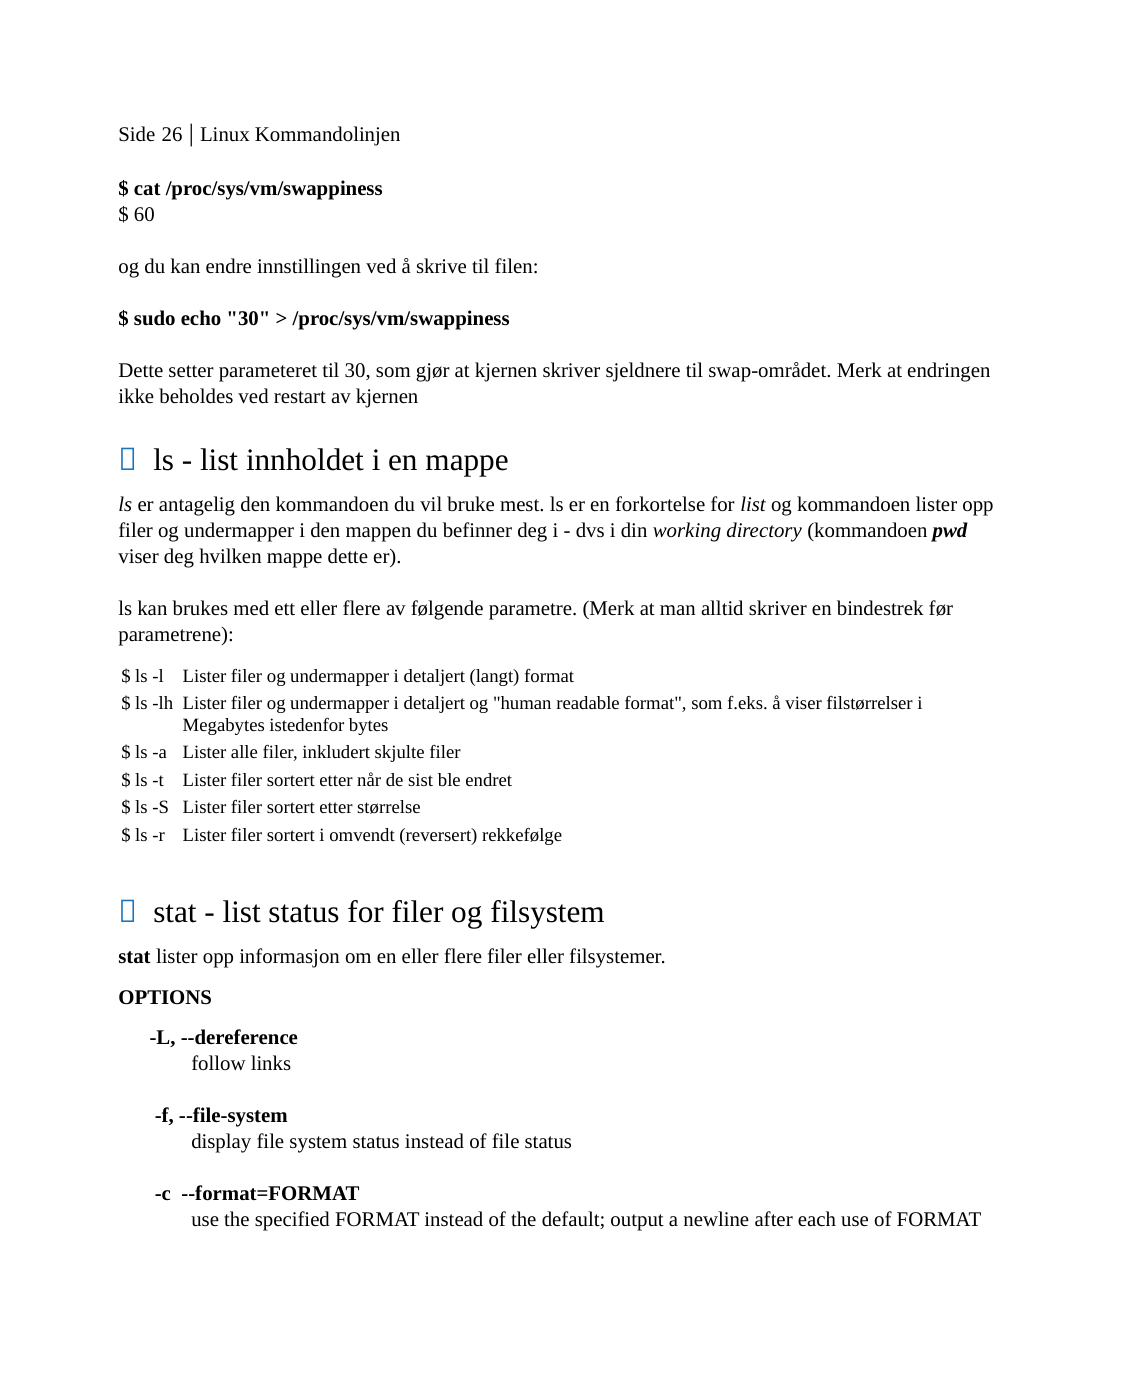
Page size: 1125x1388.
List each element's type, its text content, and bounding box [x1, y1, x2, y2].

table_cell Lister filer sortert etter størrelse [180, 793, 1007, 821]
text $ cat /proc/sys/vm/swappiness $ 60 og du kan endre innstillingen ved å skrive til filen: $ sudo echo "30" > /proc/sys/vm/swappiness Dette setter parameteret til 30, som gjør at kjernen skriver sjeldnere til swap-området. Merk at endringen ikke beholdes ved restart av kjernen [118, 176, 1007, 408]
text -L, --dereference follow links -f, --file-system display file system status instead of file status -c --format=FORMAT use the specified FORMAT instead of the default; output a newline after each use of FORMAT [118, 1025, 1007, 1257]
text ls er antagelig den kommandoen du vil bruke mest. ls er en forkortelse for list og kommandoen lister opp filer og undermapper i den mappen du befinner deg i - dvs i din working directory (kommandoen pwd viser deg hvilken mappe dette er). ls kan brukes med ett eller flere av følgende parametre. (Merk at man alltid skriver en bindestrek før parametrene): [118, 492, 1007, 646]
table_cell $ ls -r [118, 821, 179, 848]
table_cell $ ls -a [118, 738, 179, 766]
table_cell Lister filer og undermapper i detaljert og "human readable format", som f.eks. å viser filstørrelser i Megabytes istedenfor bytes [180, 689, 1007, 738]
table_header Lister filer og undermapper i detaljert (langt) format [180, 662, 1007, 689]
table_header $ ls -l [118, 662, 179, 689]
table_cell Lister filer sortert etter når de sist ble endret [180, 766, 1007, 793]
subtitle  stat - list status for filer og filsystem [118, 889, 1007, 932]
table_cell Lister alle filer, inkludert skjulte filer [180, 738, 1007, 766]
subtitle  ls - list innholdet i en mappe [118, 437, 1007, 479]
table_cell $ ls -t [118, 766, 179, 793]
table_cell Lister filer sortert i omvendt (reversert) rekkefølge [180, 821, 1007, 848]
table_cell $ ls -S [118, 793, 179, 821]
table_cell $ ls -lh [118, 689, 179, 738]
text OPTIONS [118, 984, 1007, 1009]
text stat lister opp informasjon om en eller flere filer eller filsystemer. [118, 944, 1007, 968]
